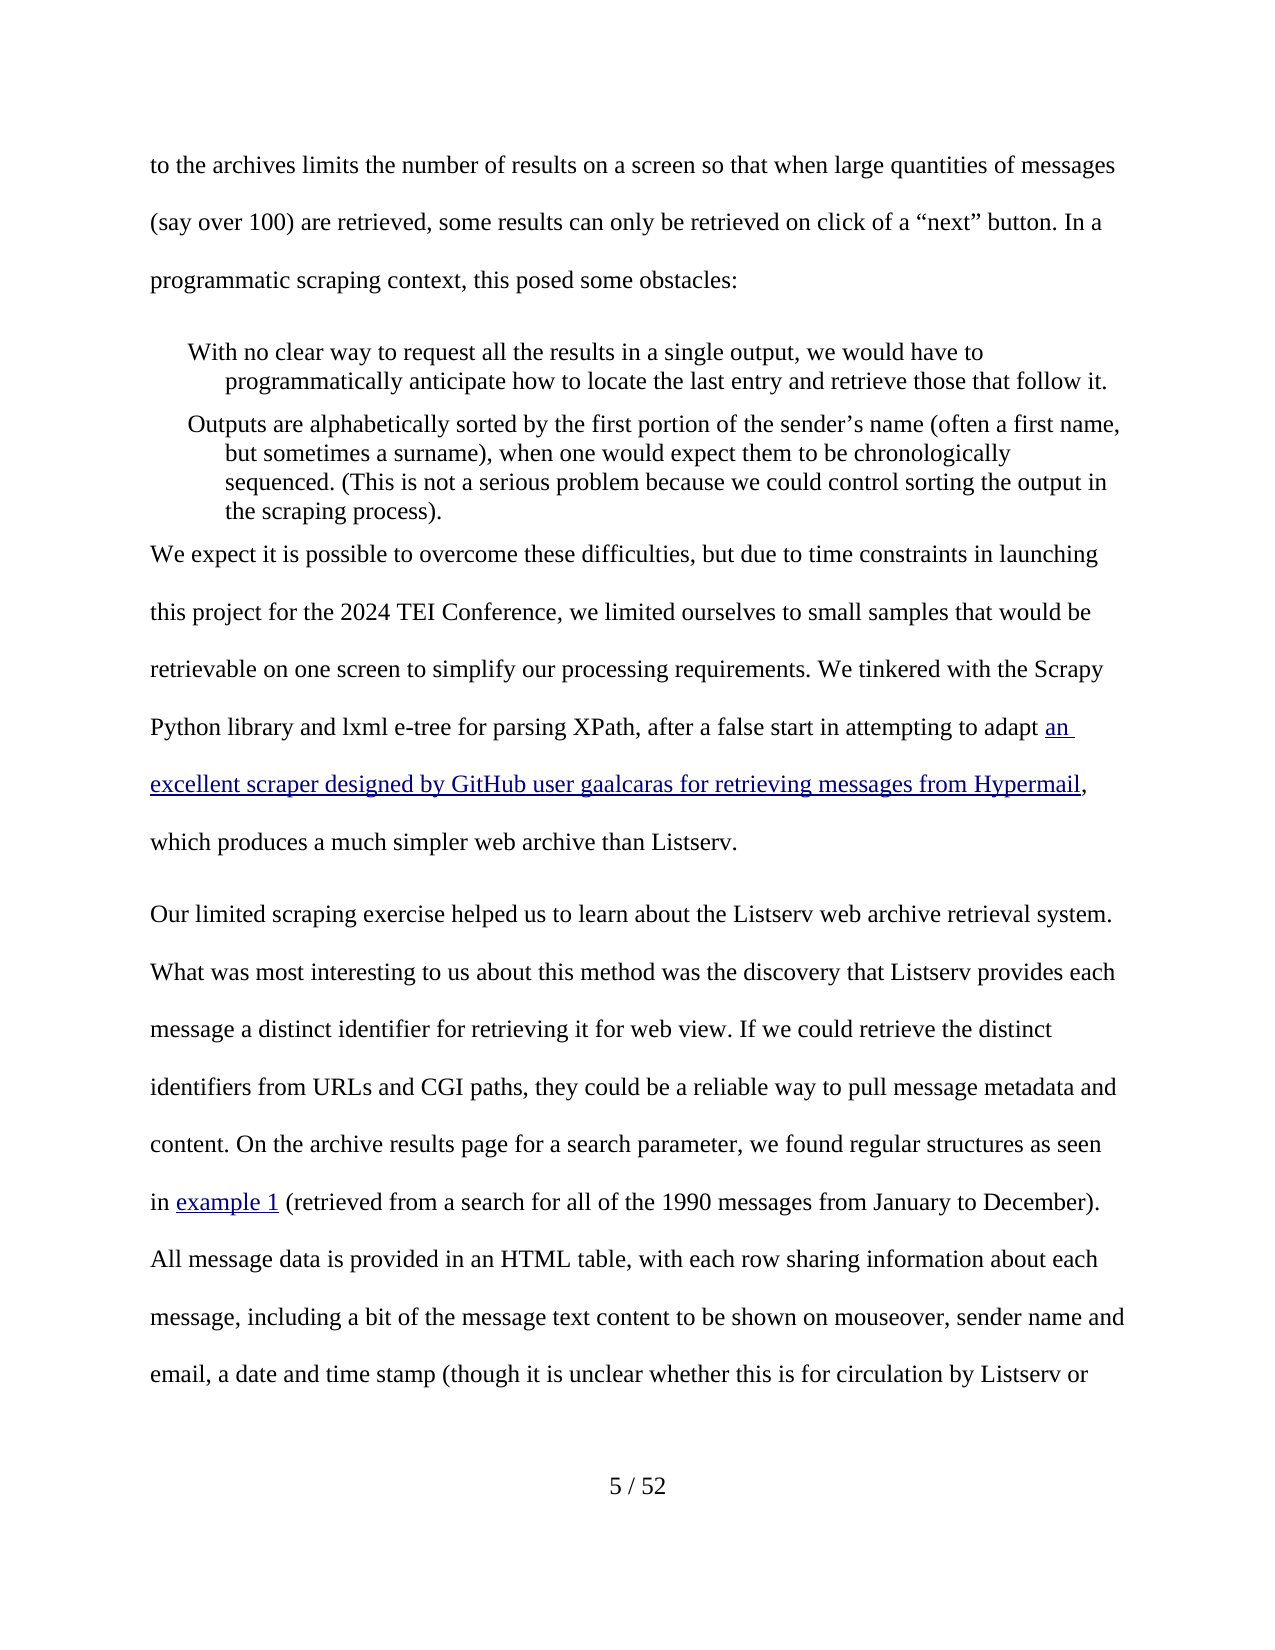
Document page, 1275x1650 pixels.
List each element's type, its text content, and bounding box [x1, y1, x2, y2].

text to the archives limits the number of results on a screen so that when large quantities of messages (say over 100) are retrieved, some results can only be retrieved on click of a “next” button. In a programmatic scraping context, this posed some obstacles: [150, 150, 1125, 294]
text Our limited scraping exercise helped us to learn about the Listserv web archive retrieval system. What was most interesting to us about this method was the discovery that Listserv provides each message a distinct identifier for retrieving it for web view. If we could retrieve the distinct identifiers from URLs and CGI paths, they could be a reliable way to pull message metadata and content. On the archive results page for a search parameter, we found regular structures as seen in example 1 (retrieved from a search for all of the 1990 messages from January to December). All message data is provided in an HTML table, with each row sharing information about each message, including a bit of the message text content to be shown on mouseover, sender name and email, a date and time stamp (though it is unclear whether this is for circulation by Listserv or [150, 899, 1125, 1388]
list With no clear way to request all the results in a single output, we would have to programmatically anticipate how to locate the last entry and retrieve those that follow it. [187, 337, 1125, 395]
list Outputs are alphabetically sorted by the first portion of the sender’s name (often a first name, but sometimes a surname), when one would expect them to be chronologically sequenced. (This is not a serious problem because we could control sorting the output in the scraping process). [187, 409, 1125, 524]
text We expect it is possible to overcome these difficulties, but due to time constraints in launching this project for the 2024 TEI Conference, we limited ourselves to small samples that would be retrievable on one screen to simplify our processing requirements. We tinkered with the Scrapy Python library and lxml e-tree for parsing XPath, after a false start in attempting to adapt an excellent scraper designed by GitHub user gaalcaras for retrieving messages from Hypermail, which produces a much simpler web archive than Listserv. [150, 539, 1125, 856]
